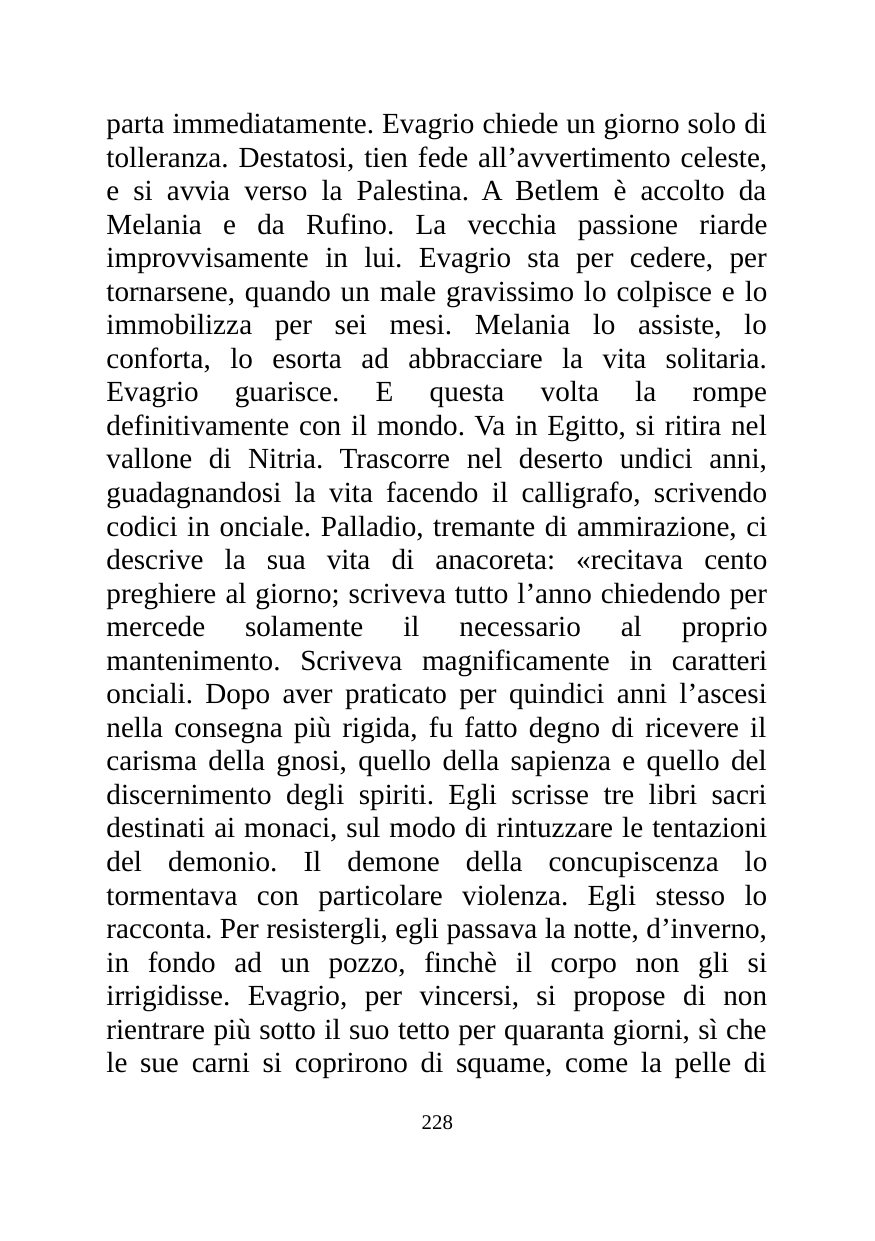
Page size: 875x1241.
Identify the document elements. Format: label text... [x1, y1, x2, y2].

text parta immediatamente. Evagrio chiede un giorno solo di tolleranza. Destatosi, tien fede all’avvertimento celeste, e si avvia verso la Palestina. A Betlem è accolto da Melania e da Rufino. La vecchia passione riarde improvvisamente in lui. Evagrio sta per cedere, per tornarsene, quando un male gravissimo lo colpisce e lo immobilizza per sei mesi. Melania lo assiste, lo conforta, lo esorta ad abbracciare la vita solitaria. Evagrio guarisce. E questa volta la rompe definitivamente con il mondo. Va in Egitto, si ritira nel vallone di Nitria. Trascorre nel deserto undici anni, guadagnandosi la vita facendo il calligrafo, scrivendo codici in onciale. Palladio, tremante di ammirazione, ci descrive la sua vita di anacoreta: «recitava cento preghiere al giorno; scriveva tutto l’anno chiedendo per mercede solamente il necessario al proprio mantenimento. Scriveva magnificamente in caratteri onciali. Dopo aver praticato per quindici anni l’ascesi nella consegna più rigida, fu fatto degno di ricevere il carisma della gnosi, quello della sapienza e quello del discernimento degli spiriti. Egli scrisse tre libri sacri destinati ai monaci, sul modo di rintuzzare le tentazioni del demonio. Il demone della concupiscenza lo tormentava con particolare violenza. Egli stesso lo racconta. Per resistergli, egli passava la notte, d’inverno, in fondo ad un pozzo, finchè il corpo non gli si irrigidisse. Evagrio, per vincersi, si propose di non rientrare più sotto il suo tetto per quaranta giorni, sì che le sue carni si coprirono di squame, come la pelle di [106, 106, 768, 1079]
